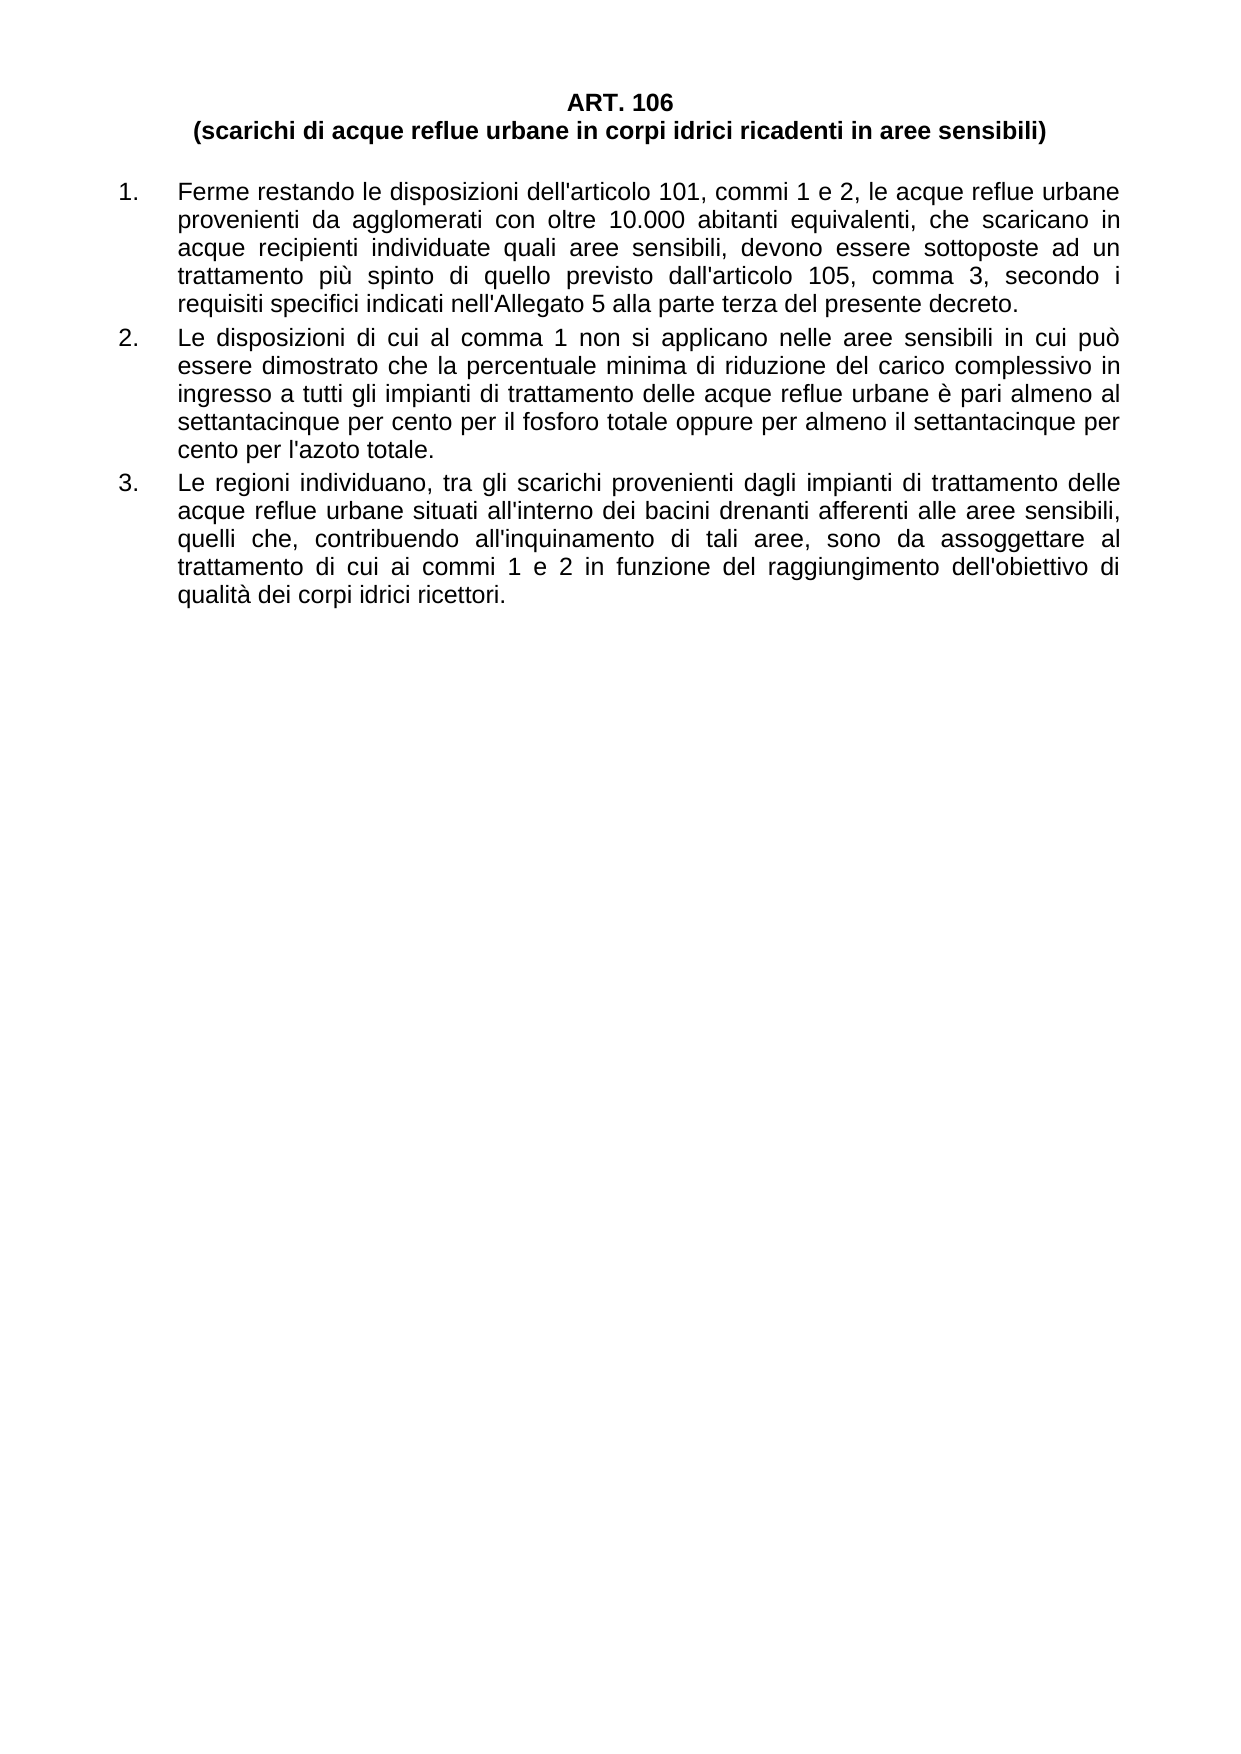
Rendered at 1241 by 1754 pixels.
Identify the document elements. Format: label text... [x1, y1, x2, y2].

text 3. Le regioni individuano, tra gli scarichi provenienti dagli impianti di trattamento delle acque reflue urbane situati all'interno dei bacini drenanti afferenti alle aree sensibili, quelli che, contribuendo all'inquinamento di tali aree, sono da assoggettare al trattamento di cui ai commi 1 e 2 in funzione del raggiungimento dell'obiettivo di qualità dei corpi idrici ricettori. [118, 469, 1122, 609]
text 2. Le disposizioni di cui al comma 1 non si applicano nelle aree sensibili in cui può essere dimostrato che la percentuale minima di riduzione del carico complessivo in ingresso a tutti gli impianti di trattamento delle acque reflue urbane è pari almeno al settantacinque per cento per il fosforo totale oppure per almeno il settantacinque per cento per l'azoto totale. [118, 324, 1122, 463]
subtitle ART. 106 (scarichi di acque reflue urbane in corpi idrici ricadenti in aree sensibili) [118, 88, 1122, 144]
text 1. Ferme restando le disposizioni dell'articolo 101, commi 1 e 2, le acque reflue urbane provenienti da agglomerati con oltre 10.000 abitanti equivalenti, che scaricano in acque recipienti individuate quali aree sensibili, devono essere sottoposte ad un trattamento più spinto di quello previsto dall'articolo 105, comma 3, secondo i requisiti specifici indicati nell'Allegato 5 alla parte terza del presente decreto. [118, 178, 1122, 318]
